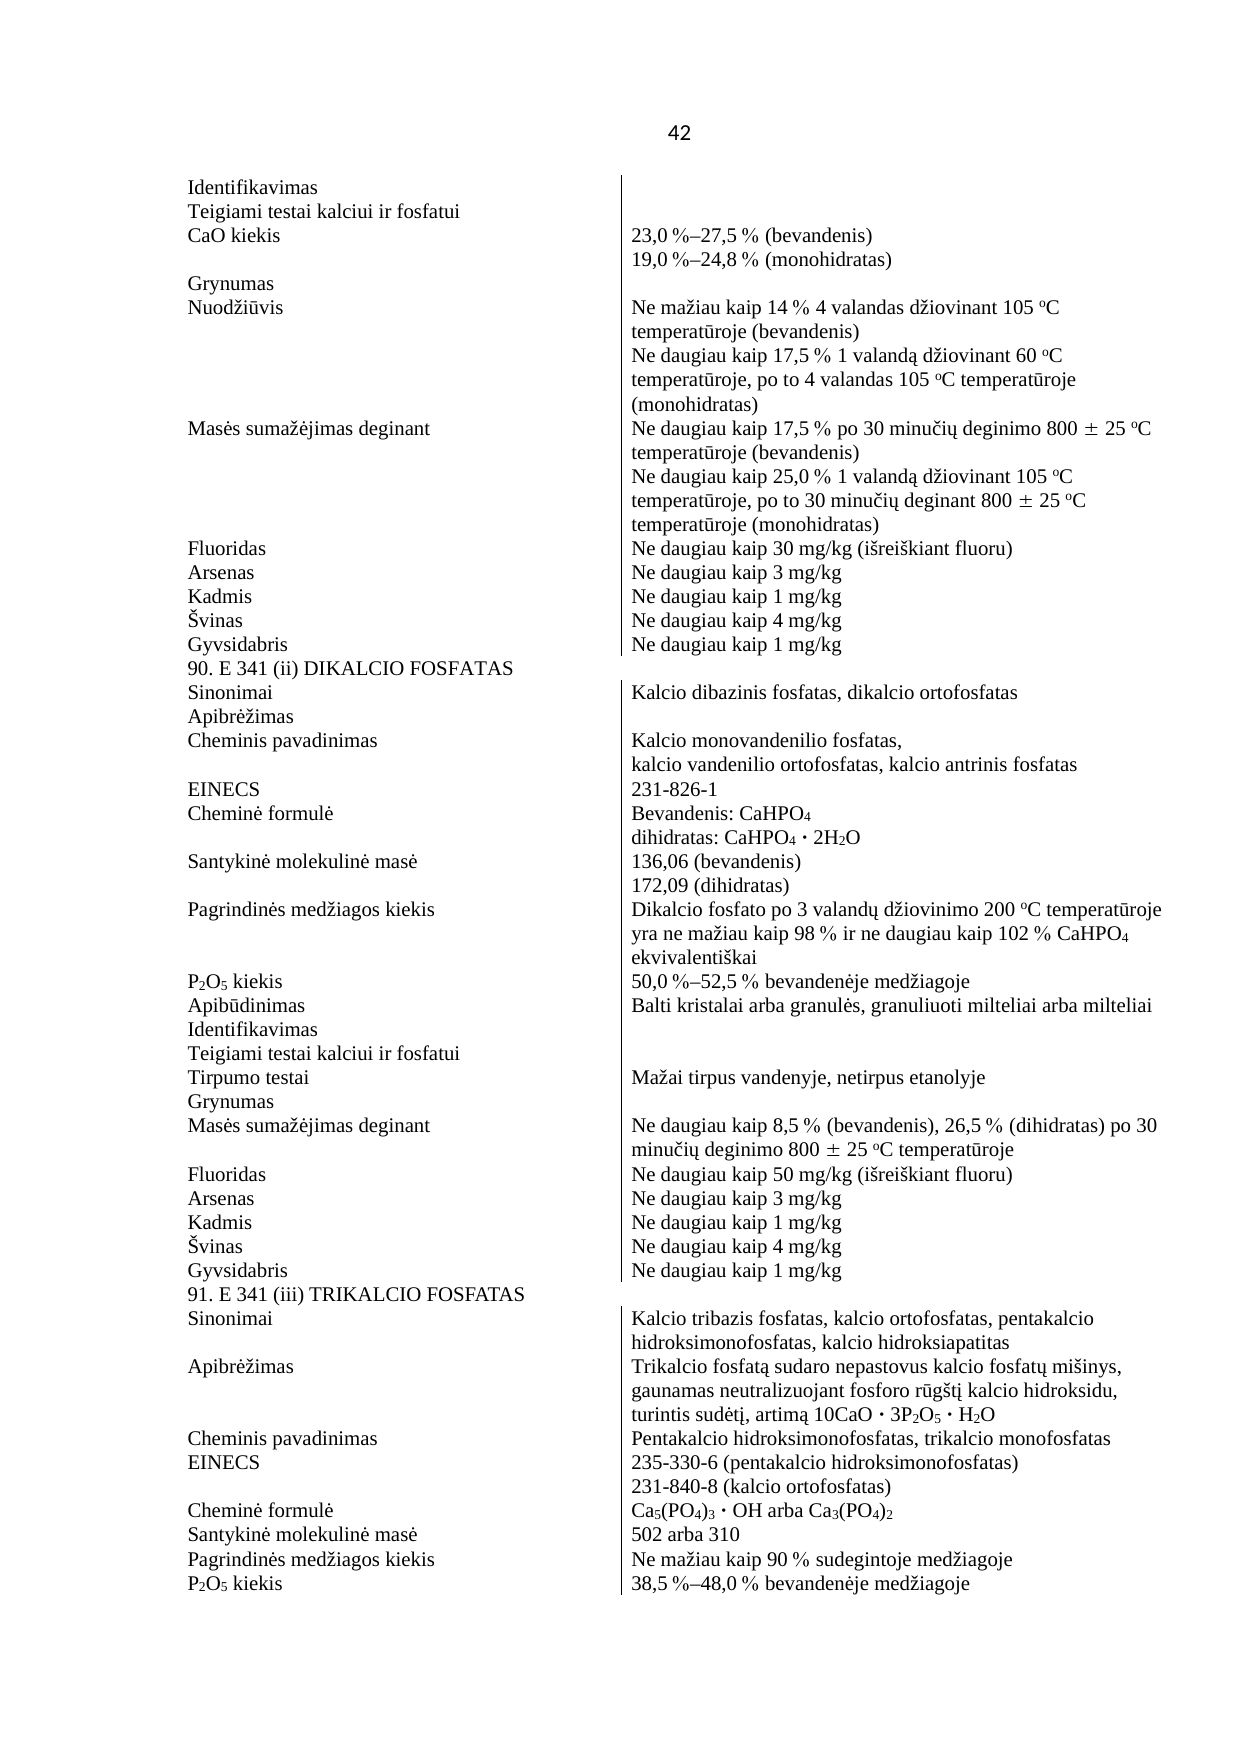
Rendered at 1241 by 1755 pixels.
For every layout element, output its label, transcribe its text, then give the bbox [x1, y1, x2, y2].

table_cell 91. E 341 (iii) TRIKALCIO FOSFATAS [177, 1282, 1181, 1306]
table_cell [622, 704, 1181, 728]
table_cell Gyvsidabris [177, 632, 621, 656]
table_cell Bevandenis: CaHPO4 dihidratas: CaHPO4 · 2H2O [622, 801, 1181, 849]
table_cell Ne daugiau kaip 3 mg/kg [622, 560, 1181, 584]
table_cell 50,0 –52,5  bevandenėje medžiagoje [622, 969, 1181, 993]
table_cell Trikalcio fosfatą sudaro nepastovus kalcio fosfatų mišinys, gaunamas neutralizuojant fosforo rūgštį kalcio hidroksidu, turintis sudėtį, artimą 10CaO · 3P2O5 · H2O [622, 1354, 1181, 1426]
table_cell Ne daugiau kaip 50 mg/kg (išreiškiant fluoru) [622, 1161, 1181, 1186]
table_cell Fluoridas [177, 536, 621, 560]
table_cell Santykinė molekulinė masė [177, 1523, 621, 1546]
table_cell Fluoridas [177, 1161, 621, 1186]
table_cell Ne daugiau kaip 1 mg/kg [622, 1258, 1181, 1282]
table_cell Ne daugiau kaip 30 mg/kg (išreiškiant fluoru) [622, 536, 1181, 560]
table_cell Ne daugiau kaip 4 mg/kg [622, 608, 1181, 632]
table_cell Identifikavimas [177, 175, 621, 199]
table_cell Masės sumažėjimas deginant [177, 416, 621, 536]
table_cell EINECS [177, 1450, 621, 1498]
table_cell [622, 1041, 1181, 1065]
table_cell Kalcio monovandenilio fosfatas, kalcio vandenilio ortofosfatas, kalcio antrinis fosfatas [622, 728, 1181, 776]
table_cell Ne daugiau kaip 1 mg/kg [622, 584, 1181, 608]
table_cell Pagrindinės medžiagos kiekis [177, 1546, 621, 1571]
table_cell Teigiami testai kalciui ir fosfatui [177, 1041, 621, 1065]
table_cell Pagrindinės medžiagos kiekis [177, 897, 621, 969]
table_cell Kalcio dibazinis fosfatas, dikalcio ortofosfatas [622, 680, 1181, 704]
table_cell Kadmis [177, 1210, 621, 1234]
table_cell Grynumas [177, 271, 621, 295]
table_cell Arsenas [177, 560, 621, 584]
table_cell [622, 1017, 1181, 1041]
table_cell CaO kiekis [177, 223, 621, 271]
table_cell P2O5 kiekis [177, 969, 621, 993]
table_cell Ne daugiau kaip 3 mg/kg [622, 1186, 1181, 1209]
table_cell Ne daugiau kaip 17,5  po 30 minučių deginimo 800  25 oC temperatūroje (bevandenis) Ne daugiau kaip 25,0  1 valandą džiovinant 105 oC temperatūroje, po to 30 minučių deginant 800  25 oC temperatūroje (monohidratas) [622, 416, 1181, 536]
table_cell Tirpumo testai [177, 1065, 621, 1089]
table_cell 90. E 341 (ii) DIKALCIO FOSFATAS [177, 656, 1181, 680]
table_cell Masės sumažėjimas deginant [177, 1113, 621, 1161]
table_cell Gyvsidabris [177, 1258, 621, 1282]
table_cell 502 arba 310 [622, 1523, 1181, 1546]
table_cell Grynumas [177, 1089, 621, 1113]
table_cell Santykinė molekulinė masė [177, 849, 621, 897]
table_cell Ne daugiau kaip 8,5  (bevandenis), 26,5  (dihidratas) po 30 minučių deginimo 800  25 oC temperatūroje [622, 1113, 1181, 1161]
table_cell [622, 199, 1181, 223]
table_cell Cheminė formulė [177, 1498, 621, 1522]
table_cell Cheminė formulė [177, 801, 621, 849]
table_cell Cheminis pavadinimas [177, 1426, 621, 1450]
table_cell Ca5(PO4)3 · OH arba Ca3(PO4)2 [622, 1498, 1181, 1522]
table_cell Ne mažiau kaip 14  4 valandas džiovinant 105 oC temperatūroje (bevandenis) Ne daugiau kaip 17,5  1 valandą džiovinant 60 oC temperatūroje, po to 4 valandas 105 oC temperatūroje (monohidratas) [622, 295, 1181, 416]
table_cell Ne daugiau kaip 4 mg/kg [622, 1234, 1181, 1258]
table_cell Nuodžiūvis [177, 295, 621, 416]
table_cell Apibrėžimas [177, 1354, 621, 1426]
table_cell EINECS [177, 776, 621, 801]
table_cell Švinas [177, 1234, 621, 1258]
table_cell 38,5 –48,0  bevandenėje medžiagoje [622, 1571, 1181, 1594]
table_cell Švinas [177, 608, 621, 632]
table_cell Pentakalcio hidroksimonofosfatas, trikalcio monofosfatas [622, 1426, 1181, 1450]
table_cell Kalcio tribazis fosfatas, kalcio ortofosfatas, pentakalcio hidroksimonofosfatas, kalcio hidroksiapatitas [622, 1306, 1181, 1354]
table_cell Sinonimai [177, 1306, 621, 1354]
table_cell [622, 1089, 1181, 1113]
table_cell [622, 175, 1181, 199]
table_cell Dikalcio fosfato po 3 valandų džiovinimo 200 oC temperatūroje yra ne mažiau kaip 98  ir ne daugiau kaip 102  CaHPO4 ekvivalentiškai [622, 897, 1181, 969]
table_cell 23,0 –27,5  (bevandenis) 19,0 –24,8  (monohidratas) [622, 223, 1181, 271]
table_cell P2O5 kiekis [177, 1571, 621, 1594]
table_cell Ne daugiau kaip 1 mg/kg [622, 1210, 1181, 1234]
table_cell Ne daugiau kaip 1 mg/kg [622, 632, 1181, 656]
table_cell Ne mažiau kaip 90  sudegintoje medžiagoje [622, 1546, 1181, 1571]
table_cell 231-826-1 [622, 776, 1181, 801]
table_cell Apibūdinimas [177, 993, 621, 1017]
table_cell Identifikavimas [177, 1017, 621, 1041]
table_cell Mažai tirpus vandenyje, netirpus etanolyje [622, 1065, 1181, 1089]
table_cell Arsenas [177, 1186, 621, 1209]
table_cell Teigiami testai kalciui ir fosfatui [177, 199, 621, 223]
table_cell 136,06 (bevandenis) 172,09 (dihidratas) [622, 849, 1181, 897]
table_cell Cheminis pavadinimas [177, 728, 621, 776]
table_cell Kadmis [177, 584, 621, 608]
table_cell Balti kristalai arba granulės, granuliuoti milteliai arba milteliai [622, 993, 1181, 1017]
table_cell 235-330-6 (pentakalcio hidroksimonofosfatas) 231-840-8 (kalcio ortofosfatas) [622, 1450, 1181, 1498]
table_cell [622, 271, 1181, 295]
table_cell Apibrėžimas [177, 704, 621, 728]
table_cell Sinonimai [177, 680, 621, 704]
